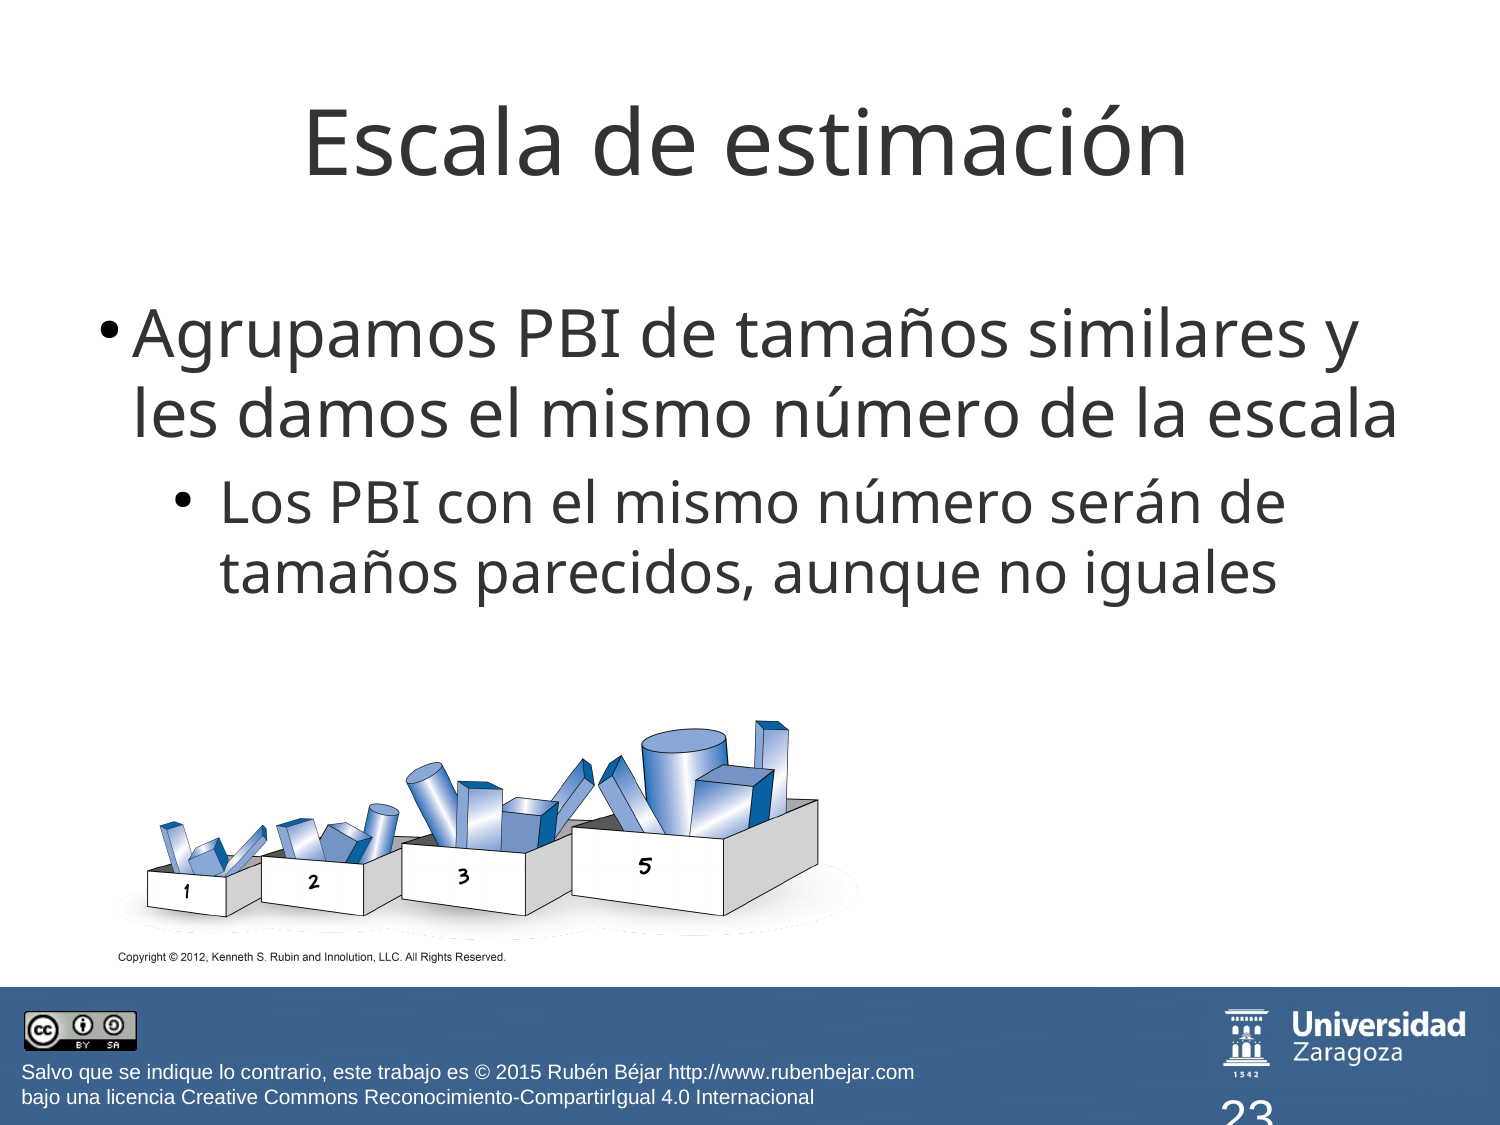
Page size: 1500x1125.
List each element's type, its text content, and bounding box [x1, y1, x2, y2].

picture [118, 720, 858, 964]
title Escala de estimación [74, 21, 1420, 257]
picture [0, 987, 1500, 1125]
list Agrupamos PBI de tamaños similares y les damos el mismo número de la escala Los PBI con el mismo número serán de tamaños parecidos, aunque no iguales [82, 283, 1418, 957]
